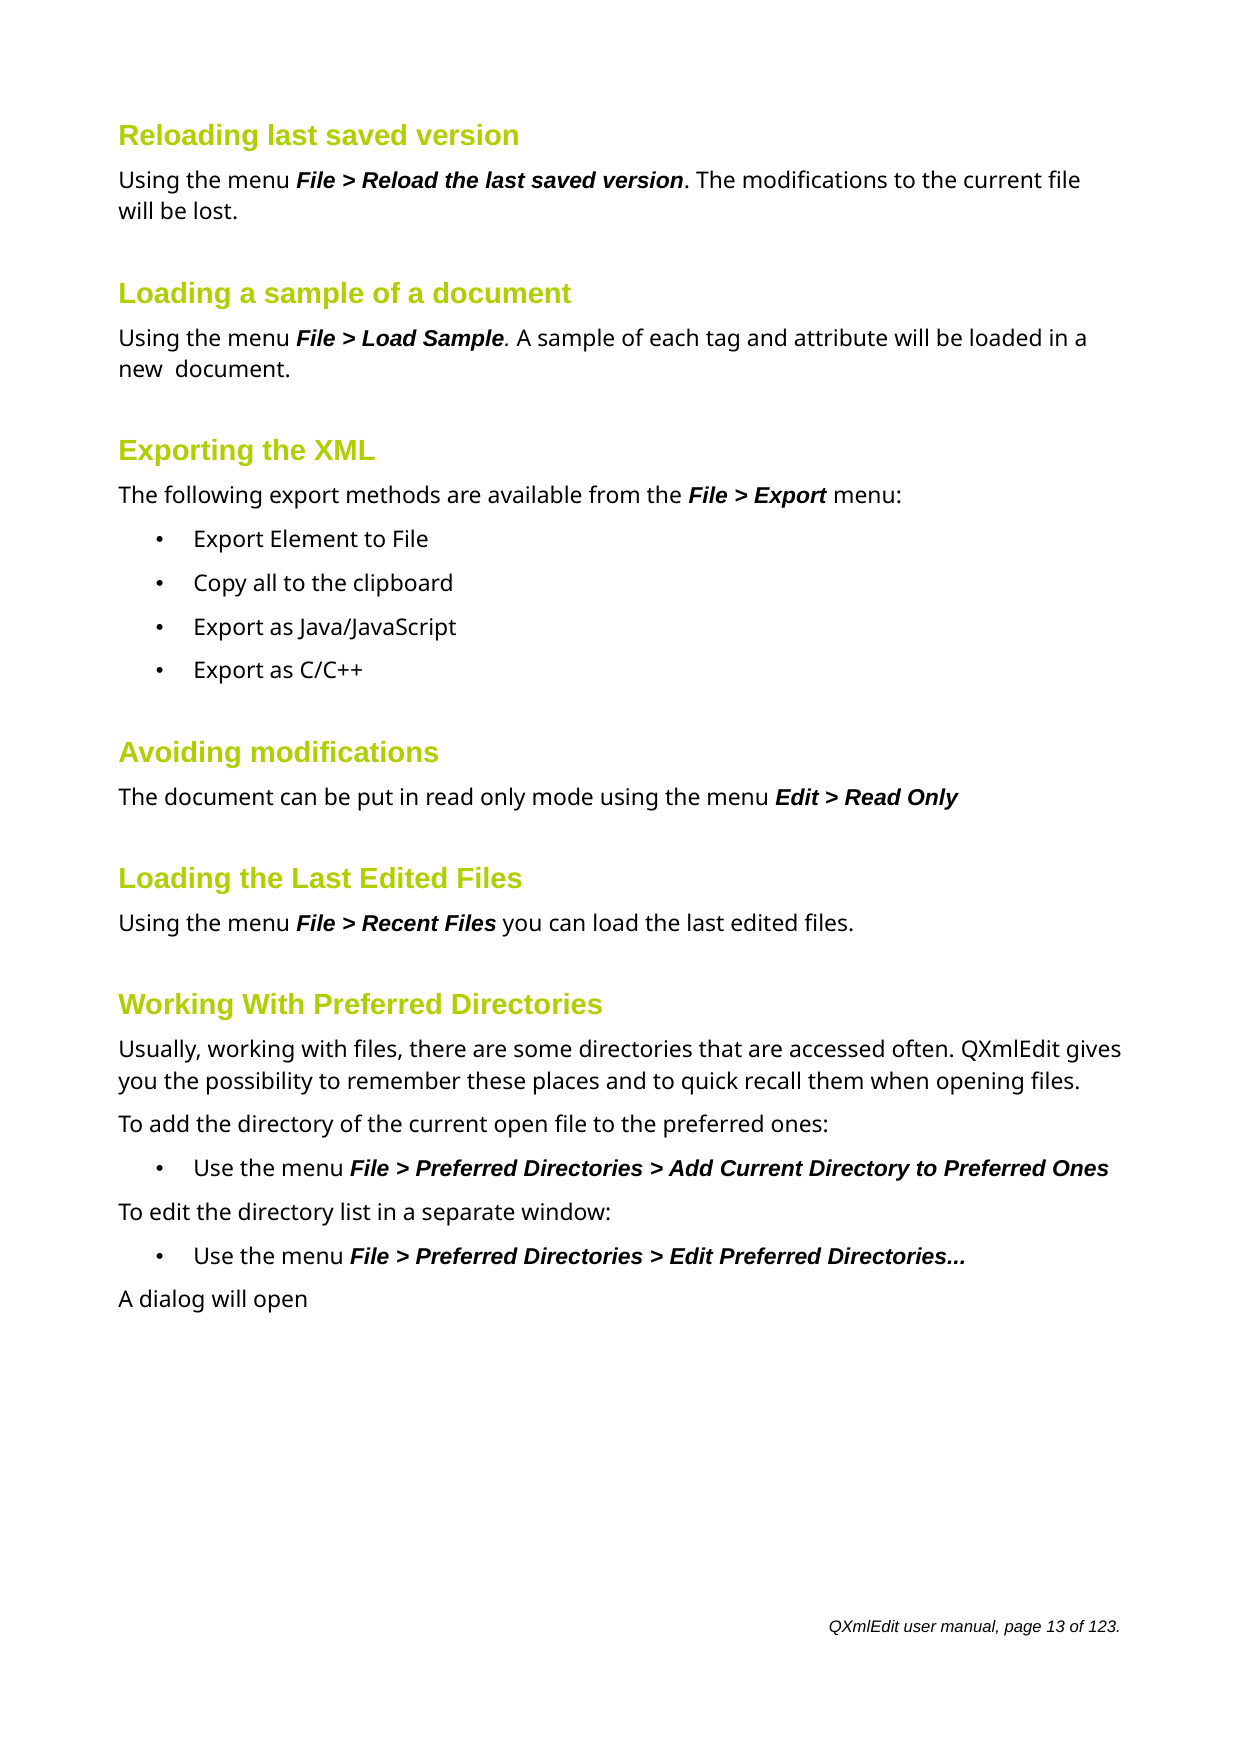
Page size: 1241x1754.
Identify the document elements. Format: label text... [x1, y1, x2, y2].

list Use the menu File > Preferred Directories > Add Current Directory to Preferred Ones [156, 1152, 1122, 1183]
text To add the directory of the current open file to the preferred ones: [118, 1108, 1122, 1139]
subtitle Avoiding modifications [118, 735, 1122, 768]
subtitle Working With Preferred Directories [118, 987, 1122, 1021]
text Usually, working with files, there are some directories that are accessed often. QXmlEdit gives you the possibility to remember these places and to quick recall them when opening files. [118, 1033, 1122, 1096]
text Using the menu File > Recent Files you can load the last edited files. [118, 907, 1122, 938]
text Using the menu File > Reload the last saved version. The modifications to the current file will be lost. [118, 164, 1122, 227]
subtitle Loading a sample of a document [118, 276, 1122, 309]
subtitle Exporting the XML [118, 433, 1122, 467]
text Using the menu File > Load Sample. A sample of each tag and attribute will be loaded in a new document. [118, 322, 1122, 384]
text To edit the directory list in a separate window: [118, 1196, 1122, 1227]
subtitle Reloading last saved version [118, 118, 1122, 152]
list Export as C/C++ [156, 654, 1122, 686]
text The following export methods are available from the File > Export menu: [118, 479, 1122, 511]
subtitle Loading the Last Edited Files [118, 861, 1122, 894]
list Export as Java/JavaScript [156, 611, 1122, 642]
list Export Element to File [156, 523, 1122, 554]
list Use the menu File > Preferred Directories > Edit Preferred Directories... [156, 1239, 1122, 1271]
list Copy all to the clipboard [156, 567, 1122, 598]
text The document can be put in read only mode using the menu Edit > Read Only [118, 781, 1122, 812]
text A dialog will open [118, 1283, 1122, 1314]
